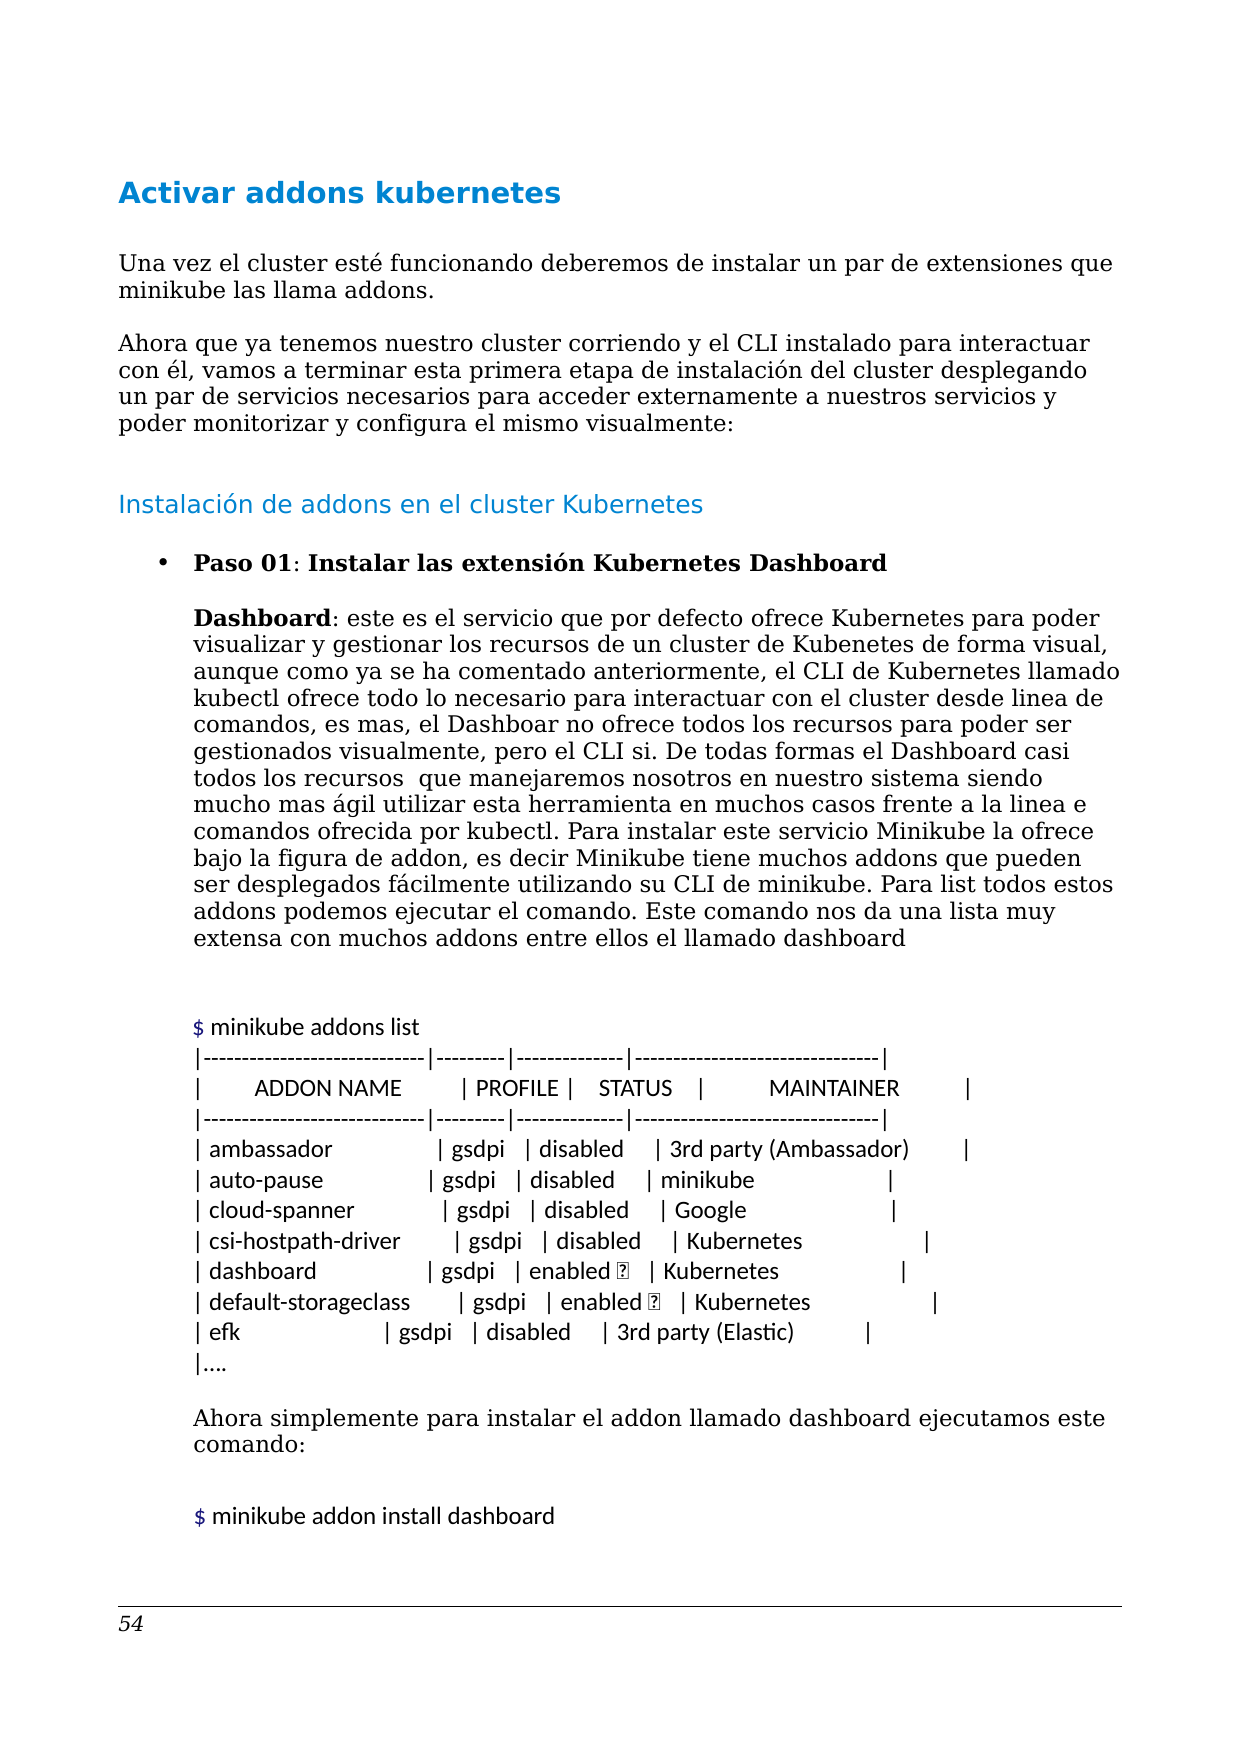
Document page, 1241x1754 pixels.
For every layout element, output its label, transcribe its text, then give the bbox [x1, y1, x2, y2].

text Una vez el cluster esté funcionando deberemos de instalar un par de extensiones que minikube las llama addons. Ahora que ya tenemos nuestro cluster corriendo y el CLI instalado para interactuar con él, vamos a terminar esta primera etapa de instalación del cluster desplegando un par de servicios necesarios para acceder externamente a nuestros servicios y poder monitorizar y configura el mismo visualmente: [118, 250, 1122, 437]
text Activar addons kubernetes [118, 177, 1122, 211]
text Instalación de addons en el cluster Kubernetes [118, 463, 1122, 519]
list Paso 01: Instalar las extensión Kubernetes Dashboard Dashboard: este es el servicio que por defecto ofrece Kubernetes para poder visualizar y gestionar los recursos de un cluster de Kubenetes de forma visual, aunque como ya se ha comentado anteriormente, el CLI de Kubernetes llamado kubectl ofrece todo lo necesario para interactuar con el cluster desde linea de comandos, es mas, el Dashboar no ofrece todos los recursos para poder ser gestionados visualmente, pero el CLI si. De todas formas el Dashboard casi todos los recursos que manejaremos nosotros en nuestro sistema siendo mucho mas ágil utilizar esta herramienta en muchos casos frente a la linea e comandos ofrecida por kubectl. Para instalar este servicio Minikube la ofrece bajo la figura de addon, es decir Minikube tiene muchos addons que pueden ser desplegados fácilmente utilizando su CLI de minikube. Para list todos estos addons podemos ejecutar el comando. Este comando nos da una lista muy extensa con muchos addons entre ellos el llamado dashboard Ahora simplemente para instalar el addon llamado dashboard ejecutamos este comando: [156, 549, 1122, 1458]
